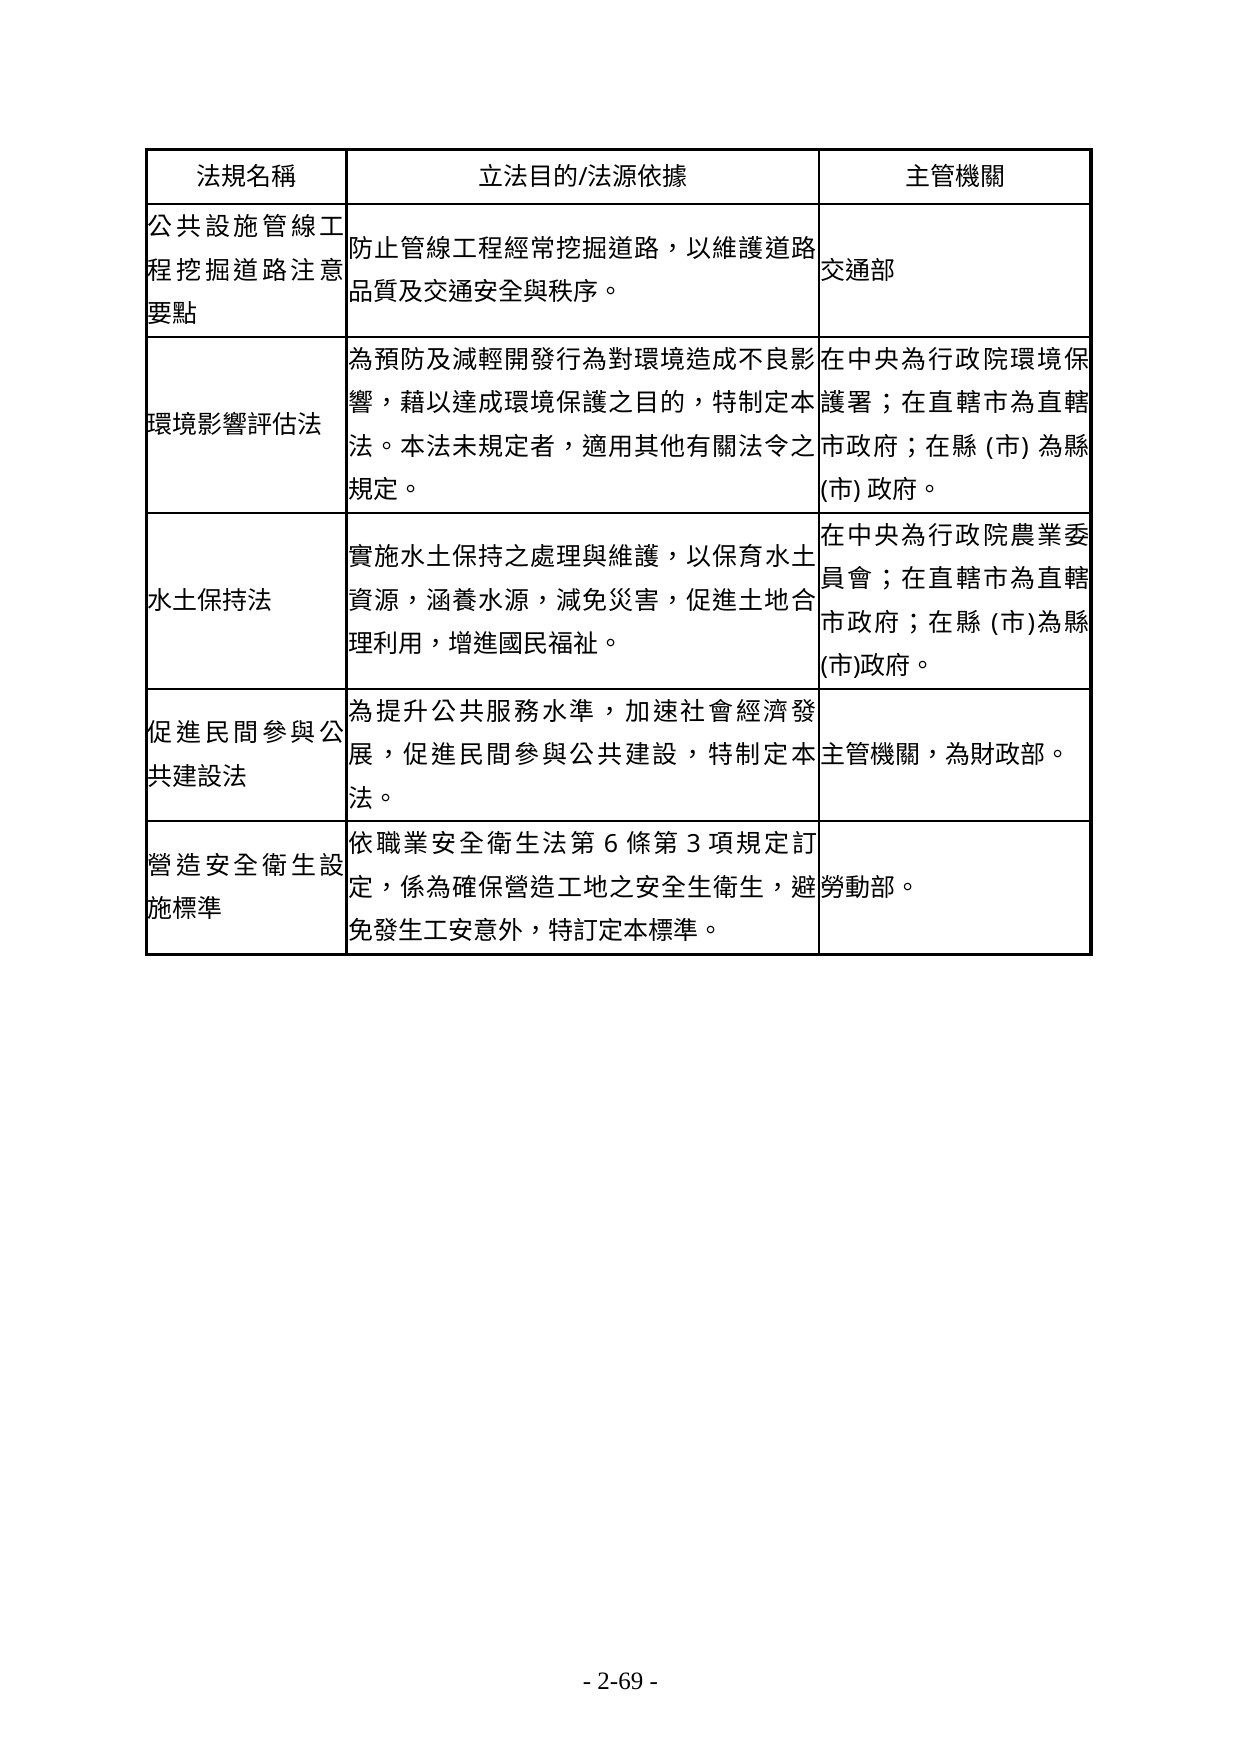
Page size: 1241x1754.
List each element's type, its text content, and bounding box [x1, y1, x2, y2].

table_cell 交通部 [820, 205, 1089, 336]
table_cell 為預防及減輕開發行為對環境造成不良影響，藉以達成環境保護之目的，特制定本法。本法未規定者，適用其他有關法令之規定。 [348, 338, 818, 512]
table_header 立法目的/法源依據 [348, 151, 818, 203]
table_cell 依職業安全衛生法第6條第3項規定訂定，係為確保營造工地之安全生衛生，避免發生工安意外，特訂定本標準。 [348, 822, 818, 952]
table_cell 在中央為行政院農業委員會；在直轄市為直轄市政府；在縣 (市)為縣(市)政府。 [820, 514, 1089, 687]
table_header 主管機關 [820, 151, 1089, 203]
table_cell 營造安全衛生設施標準 [148, 822, 345, 952]
table_cell 為提升公共服務水準，加速社會經濟發展，促進民間參與公共建設，特制定本法。 [348, 690, 818, 820]
table_header 法規名稱 [148, 151, 345, 203]
table_cell 防止管線工程經常挖掘道路，以維護道路品質及交通安全與秩序。 [348, 205, 818, 336]
table_cell 勞動部。 [820, 822, 1089, 952]
table_cell 環境影響評估法 [148, 338, 345, 512]
table_cell 促進民間參與公共建設法 [148, 690, 345, 820]
table_cell 主管機關，為財政部。 [820, 690, 1089, 820]
table_cell 公共設施管線工程挖掘道路注意要點 [148, 205, 345, 336]
table_cell 水土保持法 [148, 514, 345, 687]
table_cell 在中央為行政院環境保護署；在直轄市為直轄市政府；在縣 (市) 為縣 (市) 政府。 [820, 338, 1089, 512]
table_cell 實施水土保持之處理與維護，以保育水土資源，涵養水源，減免災害，促進土地合理利用，增進國民福祉。 [348, 514, 818, 687]
